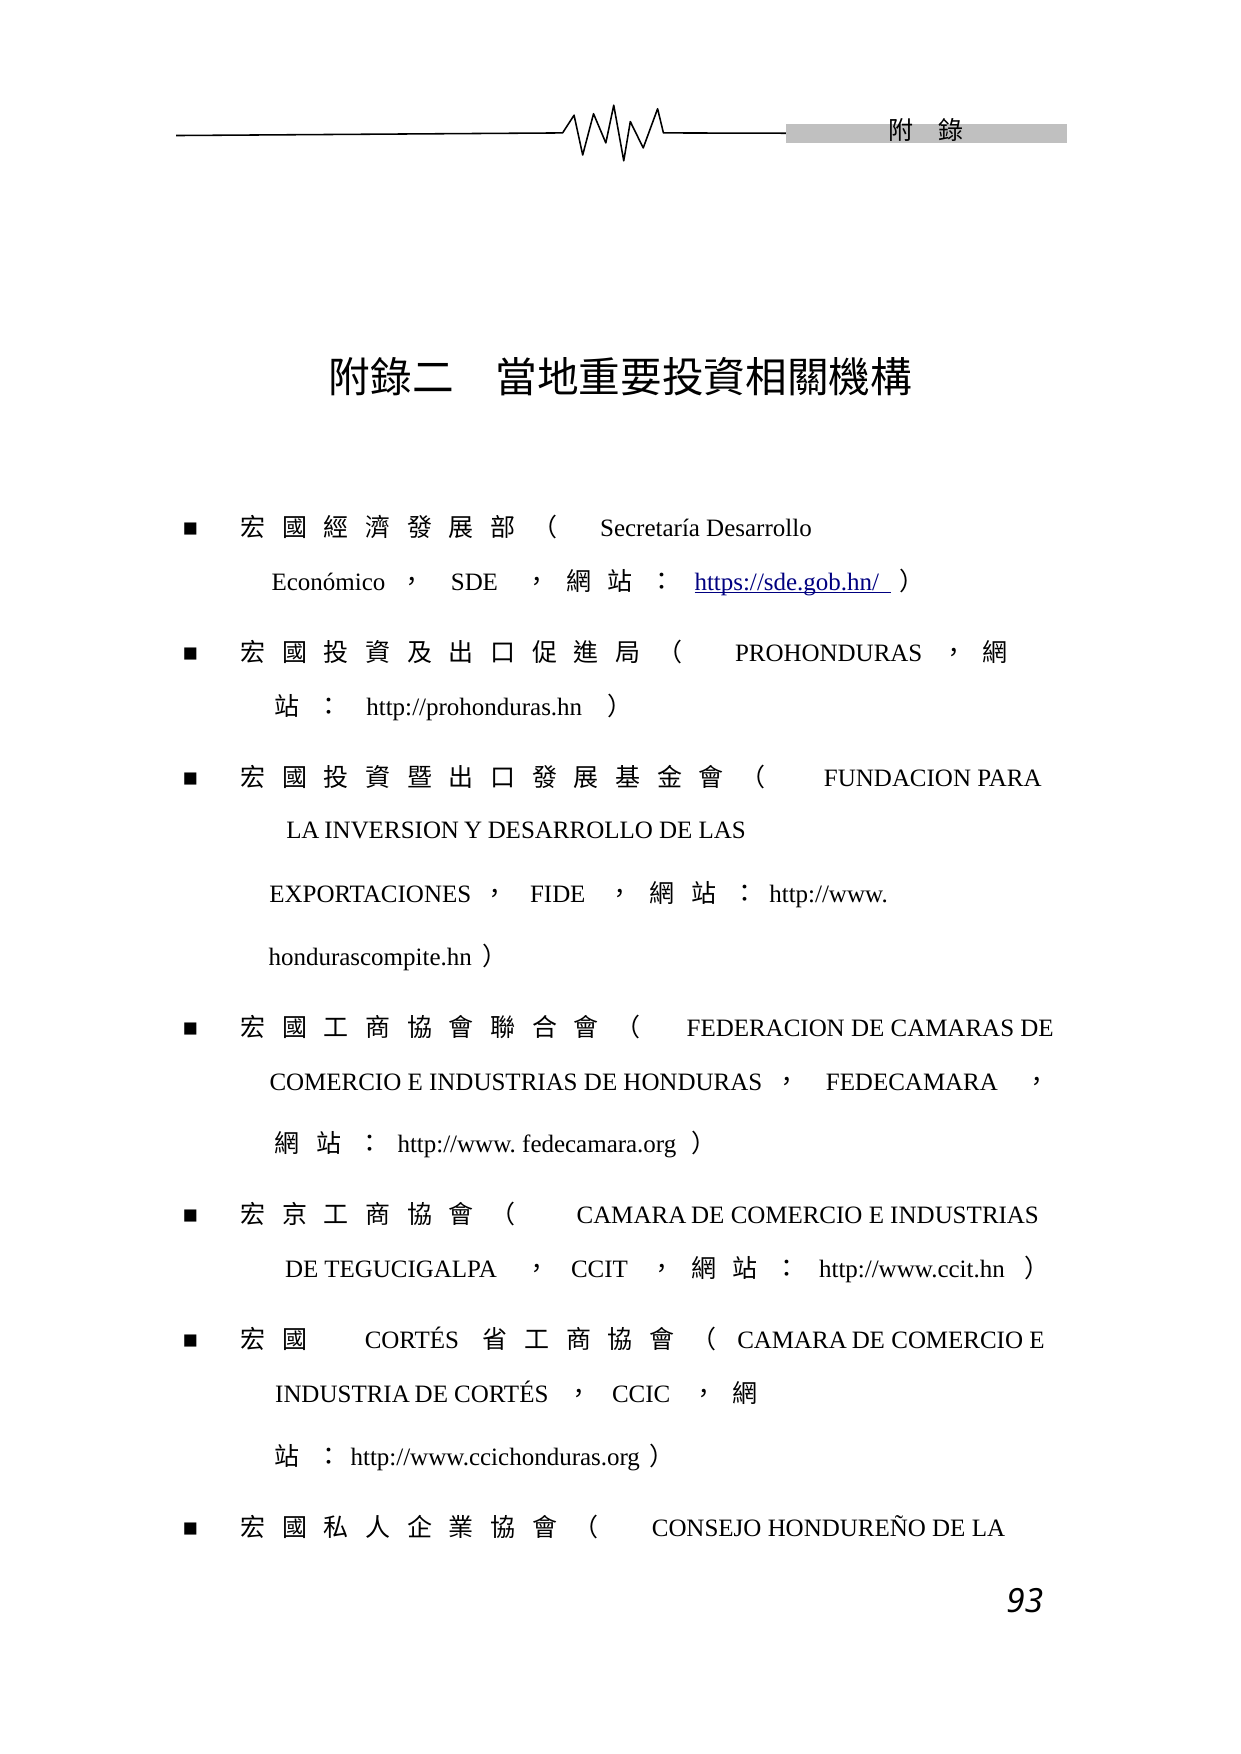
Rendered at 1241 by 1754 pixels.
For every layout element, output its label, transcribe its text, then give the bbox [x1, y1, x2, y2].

text ■ 宏國工商協會聯合會（FEDERACION DE CAMARAS DE COMERCIO E INDUSTRIAS DE HONDURAS，FEDECAMARA，網站：http://www. fedecamara.org） [183, 975, 1058, 1162]
text ■ 宏國私人企業協會（CONSEJO HONDUREÑO DE LA [183, 1475, 1058, 1537]
text ■ 宏國CORTÉS省工商協會（CAMARA DE COMERCIO E INDUSTRIA DE CORTÉS，CCIC，網站：http://www.ccichonduras.org） [183, 1287, 1058, 1475]
text ■ 宏京工商協會（CAMARA DE COMERCIO E INDUSTRIAS DE TEGUCIGALPA，CCIT，網站：http://www.ccit.hn） [183, 1162, 1058, 1287]
text 附錄二 當地重要投資相關機構 [183, 332, 1058, 395]
text ■ 宏國投資及出口促進局（PROHONDURAS，網站：http://prohonduras.hn） [183, 600, 1058, 725]
text ■ 宏國經濟發展部（Secretaría Desarrollo Económico，SDE，網站：https://sde.gob.hn/） [183, 475, 1058, 600]
text ■ 宏國投資暨出口發展基金會（FUNDACION PARA LA INVERSION Y DESARROLLO DE LAS EXPORTACIONES，FIDE，網站：http://www. hondurascompite.hn） [183, 725, 1058, 975]
